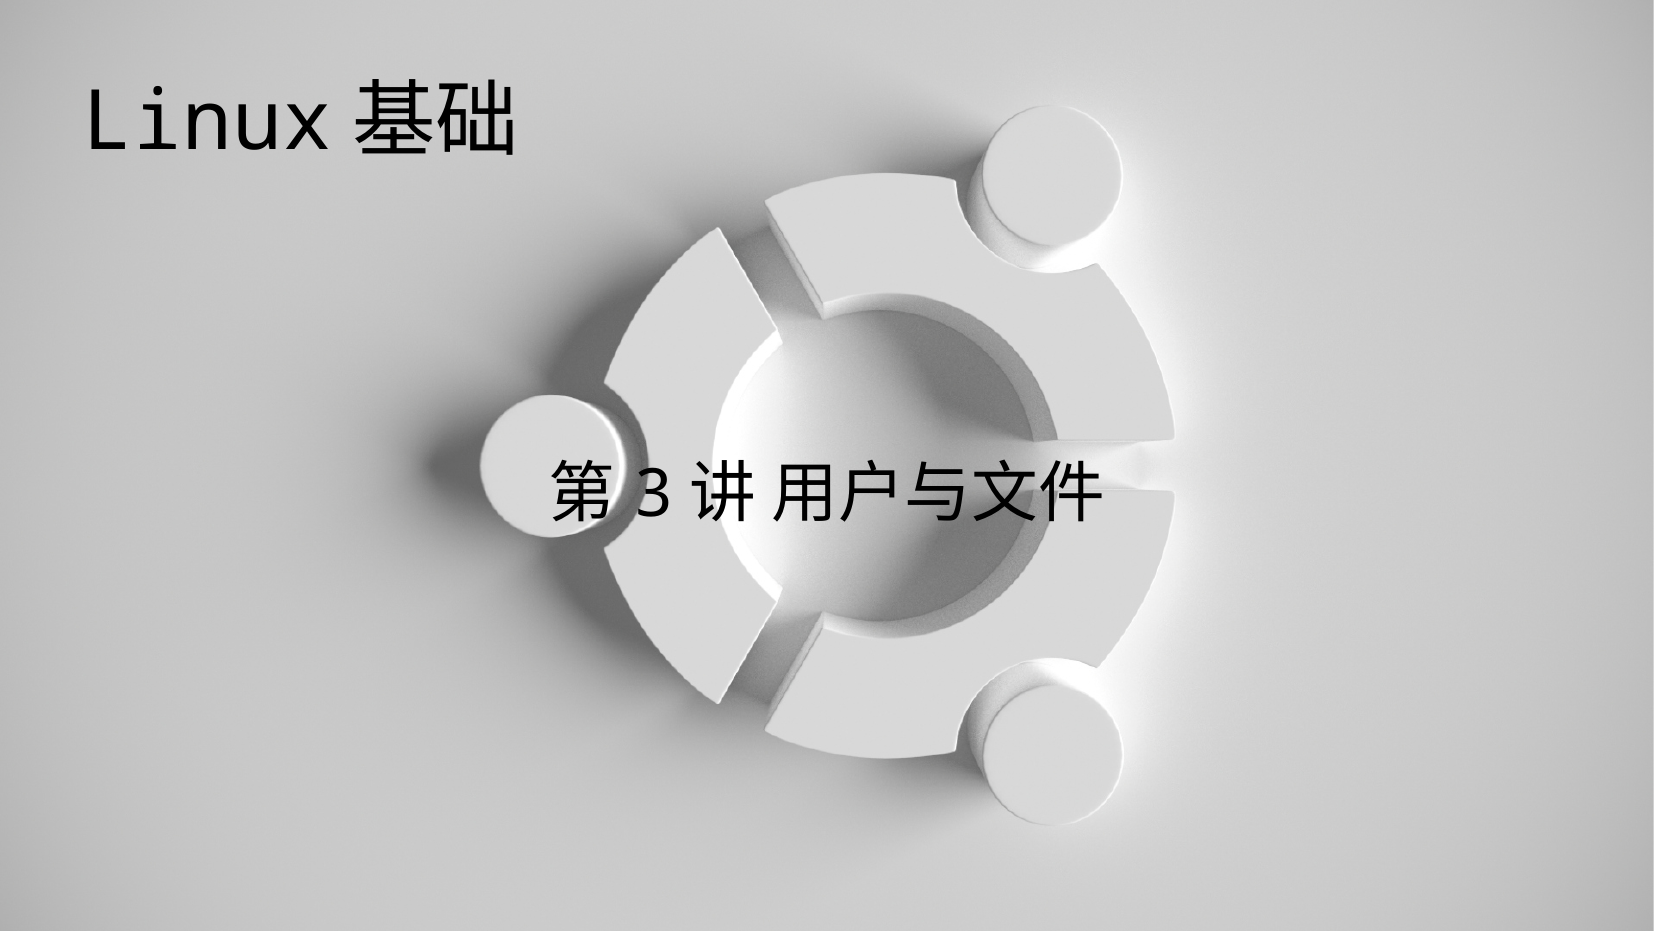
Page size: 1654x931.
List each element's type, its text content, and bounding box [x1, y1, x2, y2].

title Linux基础 [82, 37, 1571, 189]
picture [0, 0, 1654, 931]
subtitle 第3讲 用户与文件 [82, 217, 1571, 758]
